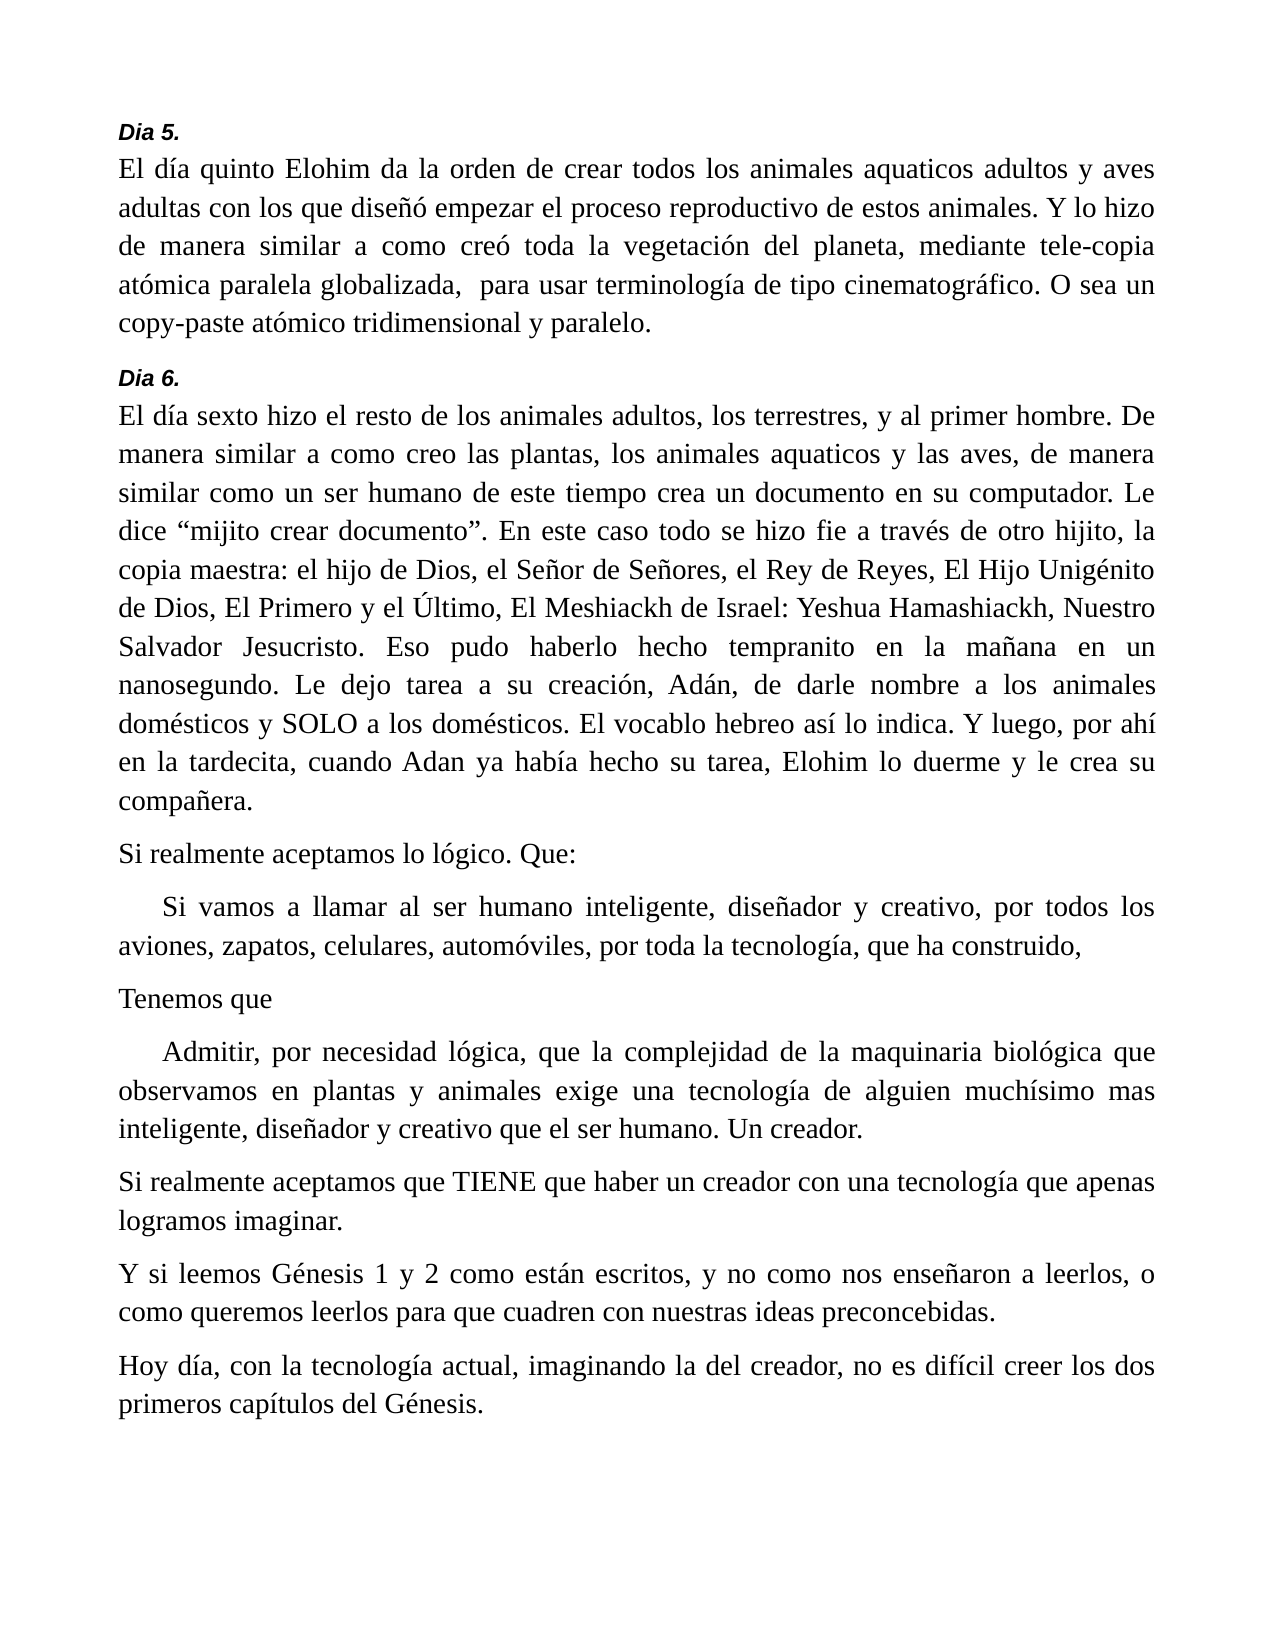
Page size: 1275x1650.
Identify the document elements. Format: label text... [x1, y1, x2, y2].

text Hoy día, con la tecnología actual, imaginando la del creador, no es difícil creer los dos primeros capítulos del Génesis. [118, 1348, 1157, 1420]
text El día sexto hizo el resto de los animales adultos, los terrestres, y al primer hombre. De manera similar a como creo las plantas, los animales aquaticos y las aves, de manera similar como un ser humano de este tiempo crea un documento en su computador. Le dice “mijito crear documento”. En este caso todo se hizo fie a través de otro hijito, la copia maestra: el hijo de Dios, el Señor de Señores, el Rey de Reyes, El Hijo Unigénito de Dios, El Primero y el Último, El Meshiackh de Israel: Yeshua Hamashiackh, Nuestro Salvador Jesucristo. Eso pudo haberlo hecho tempranito en la mañana en un nanosegundo. Le dejo tarea a su creación, Adán, de darle nombre a los animales domésticos y SOLO a los domésticos. El vocablo hebreo así lo indica. Y luego, por ahí en la tardecita, cuando Adan ya había hecho su tarea, Elohim lo duerme y le crea su compañera. [118, 398, 1157, 817]
subtitle Dia 6. [118, 365, 1157, 391]
text Admitir, por necesidad lógica, que la complejidad de la maquinaria biológica que observamos en plantas y animales exige una tecnología de alguien muchísimo mas inteligente, diseñador y creativo que el ser humano. Un creador. [118, 1034, 1157, 1145]
text Si realmente aceptamos que TIENE que haber un creador con una tecnología que apenas logramos imaginar. [118, 1164, 1157, 1236]
text Si vamos a llamar al ser humano inteligente, diseñador y creativo, por todos los aviones, zapatos, celulares, automóviles, por toda la tecnología, que ha construido, [118, 889, 1157, 961]
subtitle Dia 5. [118, 118, 1157, 145]
text Si realmente aceptamos lo lógico. Que: [118, 836, 1157, 870]
text Tenemos que [118, 981, 1157, 1014]
text El día quinto Elohim da la orden de crear todos los animales aquaticos adultos y aves adultas con los que diseñó empezar el proceso reproductivo de estos animales. Y lo hizo de manera similar a como creó toda la vegetación del planeta, mediante tele-copia atómica paralela globalizada, para usar terminología de tipo cinematográfico. O sea un copy-paste atómico tridimensional y paralelo. [118, 151, 1157, 339]
text Y si leemos Génesis 1 y 2 como están escritos, y no como nos enseñaron a leerlos, o como queremos leerlos para que cuadren con nuestras ideas preconcebidas. [118, 1256, 1157, 1328]
